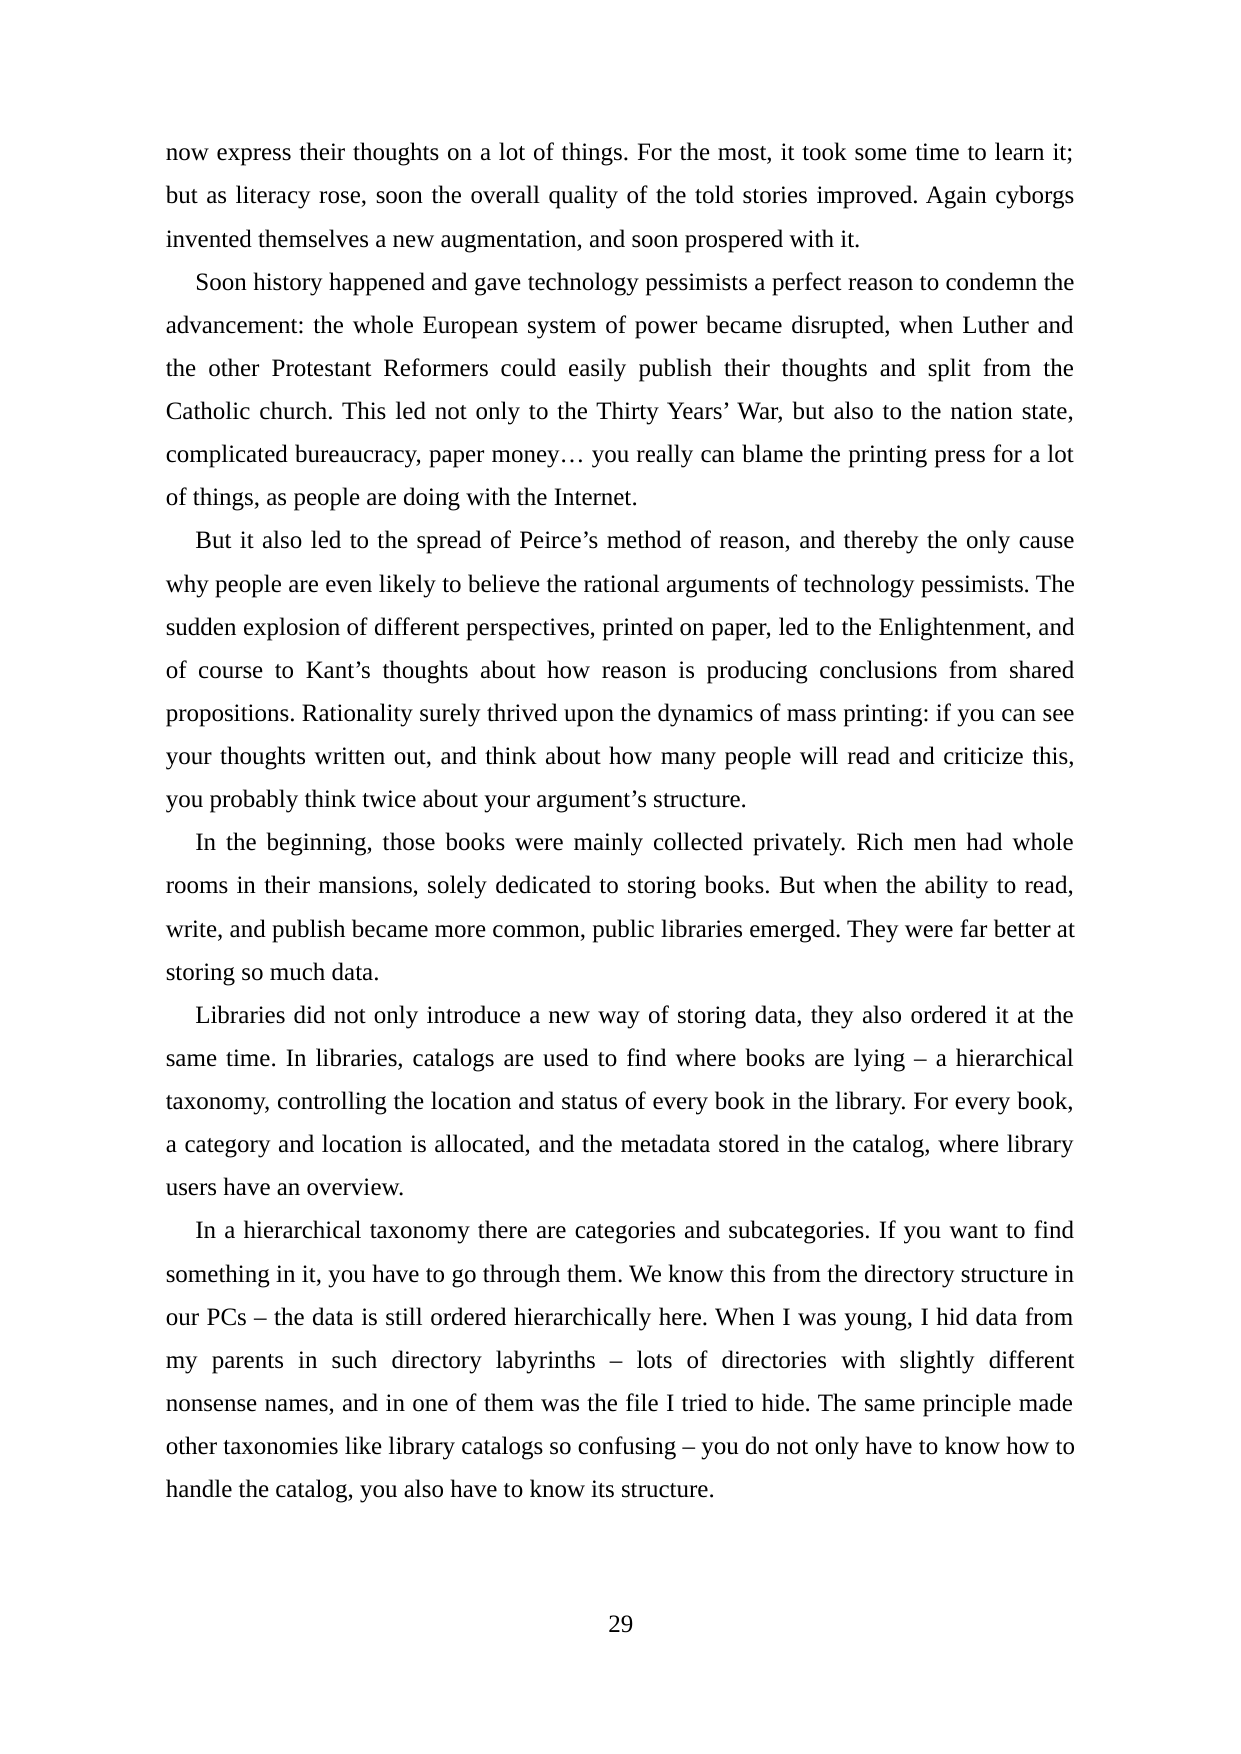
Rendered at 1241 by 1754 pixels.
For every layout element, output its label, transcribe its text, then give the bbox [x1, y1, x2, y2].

text Soon history happened and gave technology pessimists a perfect reason to condemn the advancement: the whole European system of power became disrupted, when Luther and the other Protestant Reformers could easily publish their thoughts and split from the Catholic church. This led not only to the Thirty Years’ War, but also to the nation state, complicated bureaucracy, paper money… you really can blame the printing press for a lot of things, as people are doing with the Internet. [166, 267, 1075, 511]
text In the beginning, those books were mainly collected privately. Rich men had whole rooms in their mansions, solely dedicated to storing books. But when the ability to read, write, and publish became more common, public libraries emerged. They were far better at storing so much data. [166, 827, 1075, 986]
text But it also led to the spread of Peirce’s method of reason, and thereby the only cause why people are even likely to believe the rational arguments of technology pessimists. The sudden explosion of different perspectives, printed on paper, led to the Enlightenment, and of course to Kant’s thoughts about how reason is producing conclusions from shared propositions. Rationality surely thrived upon the dynamics of mass printing: if you can see your thoughts written out, and think about how many people will read and criticize this, you probably think twice about your argument’s structure. [166, 526, 1075, 813]
text now express their thoughts on a lot of things. For the most, it took some time to learn it; but as literacy rose, soon the overall quality of the told stories improved. Again cyborgs invented themselves a new augmentation, and soon prospered with it. [166, 137, 1075, 252]
text In a hierarchical taxonomy there are categories and subcategories. If you want to find something in it, you have to go through them. We know this from the directory structure in our PCs – the data is still ordered hierarchically here. When I was young, I hid data from my parents in such directory labyrinths – lots of directories with slightly different nonsense names, and in one of them was the file I tried to hide. The same principle made other taxonomies like library catalogs so confusing – you do not only have to know how to handle the catalog, you also have to know its structure. [166, 1216, 1075, 1503]
text Libraries did not only introduce a new way of storing data, they also ordered it at the same time. In libraries, catalogs are used to find where books are lying – a hierarchical taxonomy, controlling the location and status of every book in the library. For every book, a category and location is allocated, and the metadata stored in the catalog, where library users have an overview. [166, 1000, 1075, 1201]
